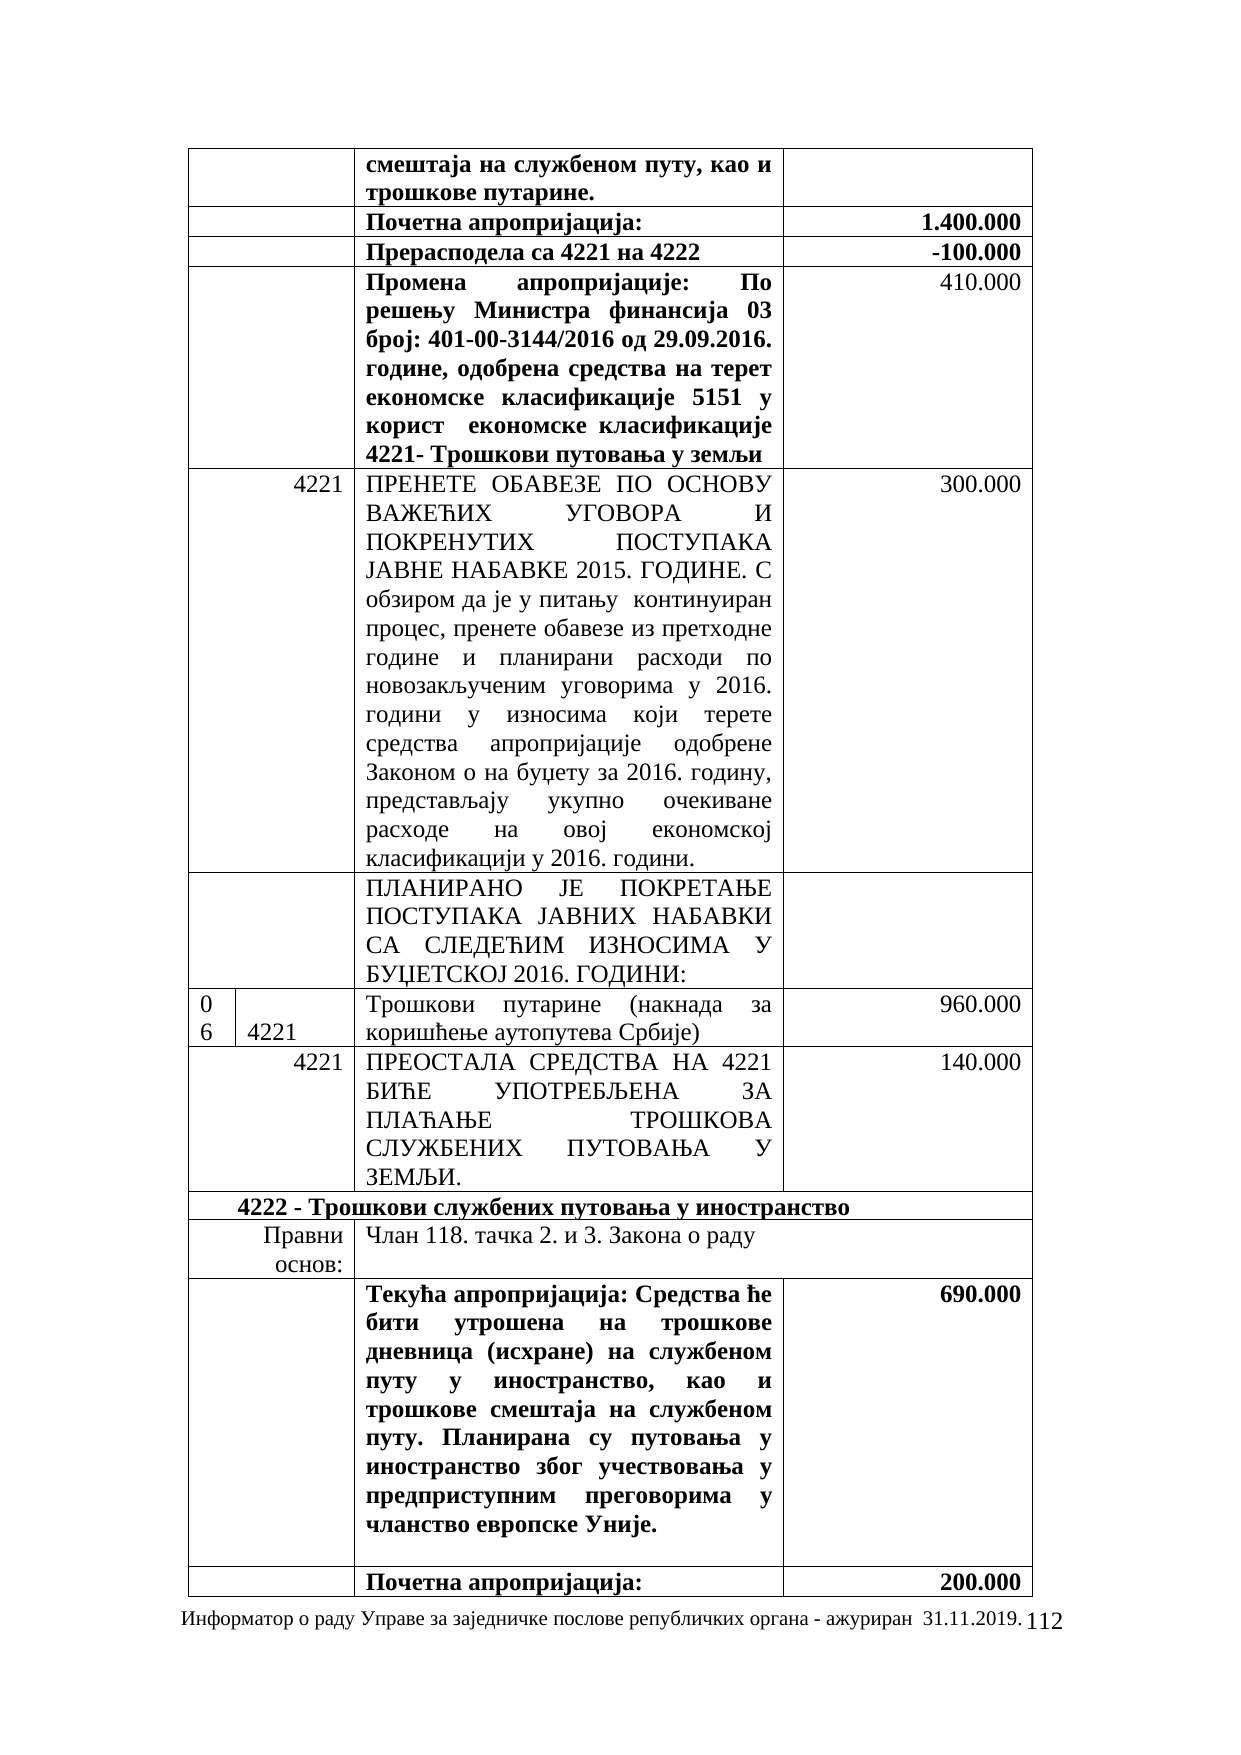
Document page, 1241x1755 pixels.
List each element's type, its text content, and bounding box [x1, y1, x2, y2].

table_cell [1033, 206, 1074, 236]
table_cell 200.000 [784, 1567, 1032, 1596]
table_cell Почетна апропријација: [355, 1567, 783, 1596]
table_cell 06 [189, 989, 235, 1046]
table_cell 4221 [189, 1047, 354, 1191]
table_cell [1033, 266, 1074, 468]
table_cell Текућа апропријација: Средства ће бити утрошена на трошкове дневница (исхране) на службеном путу у иностранство, као и трошкове смештаја на службеном путу. Планирана су путовања у иностранство због учествовања у предприступним преговорима у чланство европске Уније. [355, 1279, 783, 1566]
table_cell 410.000 [784, 267, 1032, 468]
table_cell смештаја на службеном путу, као и трошкове путарине. [355, 149, 783, 206]
table_cell Трошкови путарине (накнада за коришћење аутопутева Србије) [355, 989, 783, 1046]
table_cell [189, 1567, 354, 1596]
table_cell [1033, 148, 1074, 206]
table_cell ПРЕНЕТЕ ОБАВЕЗЕ ПО ОСНОВУ ВАЖЕЋИХ УГОВОРА И ПОКРЕНУТИХ ПОСТУПАКА ЈАВНЕ НАБАВКЕ 2015. ГОДИНЕ. С обзиром да је у питању континуиран процес, пренете обавезе из претходне године и планирани расходи по новозакљученим уговорима у 2016. години у износима који терете средства апропријације одобрене Законом о на буџету за 2016. годину, представљају укупно очекиване расходе на овој економској класификацији у 2016. години. [355, 469, 783, 872]
table_cell [1033, 1219, 1074, 1278]
table_cell [1033, 1191, 1074, 1219]
table_cell Промена апропријације: По решењу Министра финансија 03 број: 401-00-3144/2016 од 29.09.2016. године, одобрена средства на терет економске класификације 5151 у корист економске класификације 4221- Трошкови путовања у земљи [355, 267, 783, 468]
table_cell [784, 873, 1032, 988]
table_cell Прерасподела са 4221 на 4222 [355, 237, 783, 266]
table_cell ПРЕОСТАЛА СРЕДСТВА НА 4221 БИЋЕ УПОТРЕБЉЕНА ЗА ПЛАЋАЊЕ ТРОШКОВА СЛУЖБЕНИХ ПУТОВАЊА У ЗЕМЉИ. [355, 1047, 783, 1191]
table_cell [1033, 236, 1074, 266]
table_cell [189, 149, 354, 206]
table_cell -100.000 [784, 237, 1032, 266]
table_cell 960.000 [784, 989, 1032, 1046]
table_cell [1033, 988, 1074, 1046]
table_cell Члан 118. тачка 2. и 3. Закона о раду [355, 1220, 1032, 1278]
table_cell 4221 [189, 469, 354, 872]
table_cell 4222 - Трошкови службених путовања у иностранство [189, 1192, 1032, 1219]
table_cell 1.400.000 [784, 207, 1032, 236]
table_cell 690.000 [784, 1279, 1032, 1566]
table_cell [1033, 468, 1074, 872]
table_cell [189, 873, 354, 988]
table_cell ПЛАНИРАНО ЈЕ ПОКРЕТАЊЕ ПОСТУПАКА ЈАВНИХ НАБАВКИ СА СЛЕДЕЋИМ ИЗНОСИМА У БУЏЕТСКОЈ 2016. ГОДИНИ: [355, 873, 783, 988]
table_cell Правни основ: [189, 1220, 354, 1278]
table_cell [189, 237, 354, 266]
table_cell [189, 267, 354, 468]
table_cell [189, 207, 354, 236]
table_cell 4221 [236, 989, 354, 1046]
table_cell 300.000 [784, 469, 1032, 872]
table_cell [1033, 1278, 1074, 1566]
table_cell [784, 149, 1032, 206]
table_cell [1033, 1566, 1074, 1596]
table_cell 140.000 [784, 1047, 1032, 1191]
table_cell [189, 1279, 354, 1566]
table_cell [1033, 1046, 1074, 1191]
table_cell Почетна апропријација: [355, 207, 783, 236]
table_cell [1033, 872, 1074, 988]
